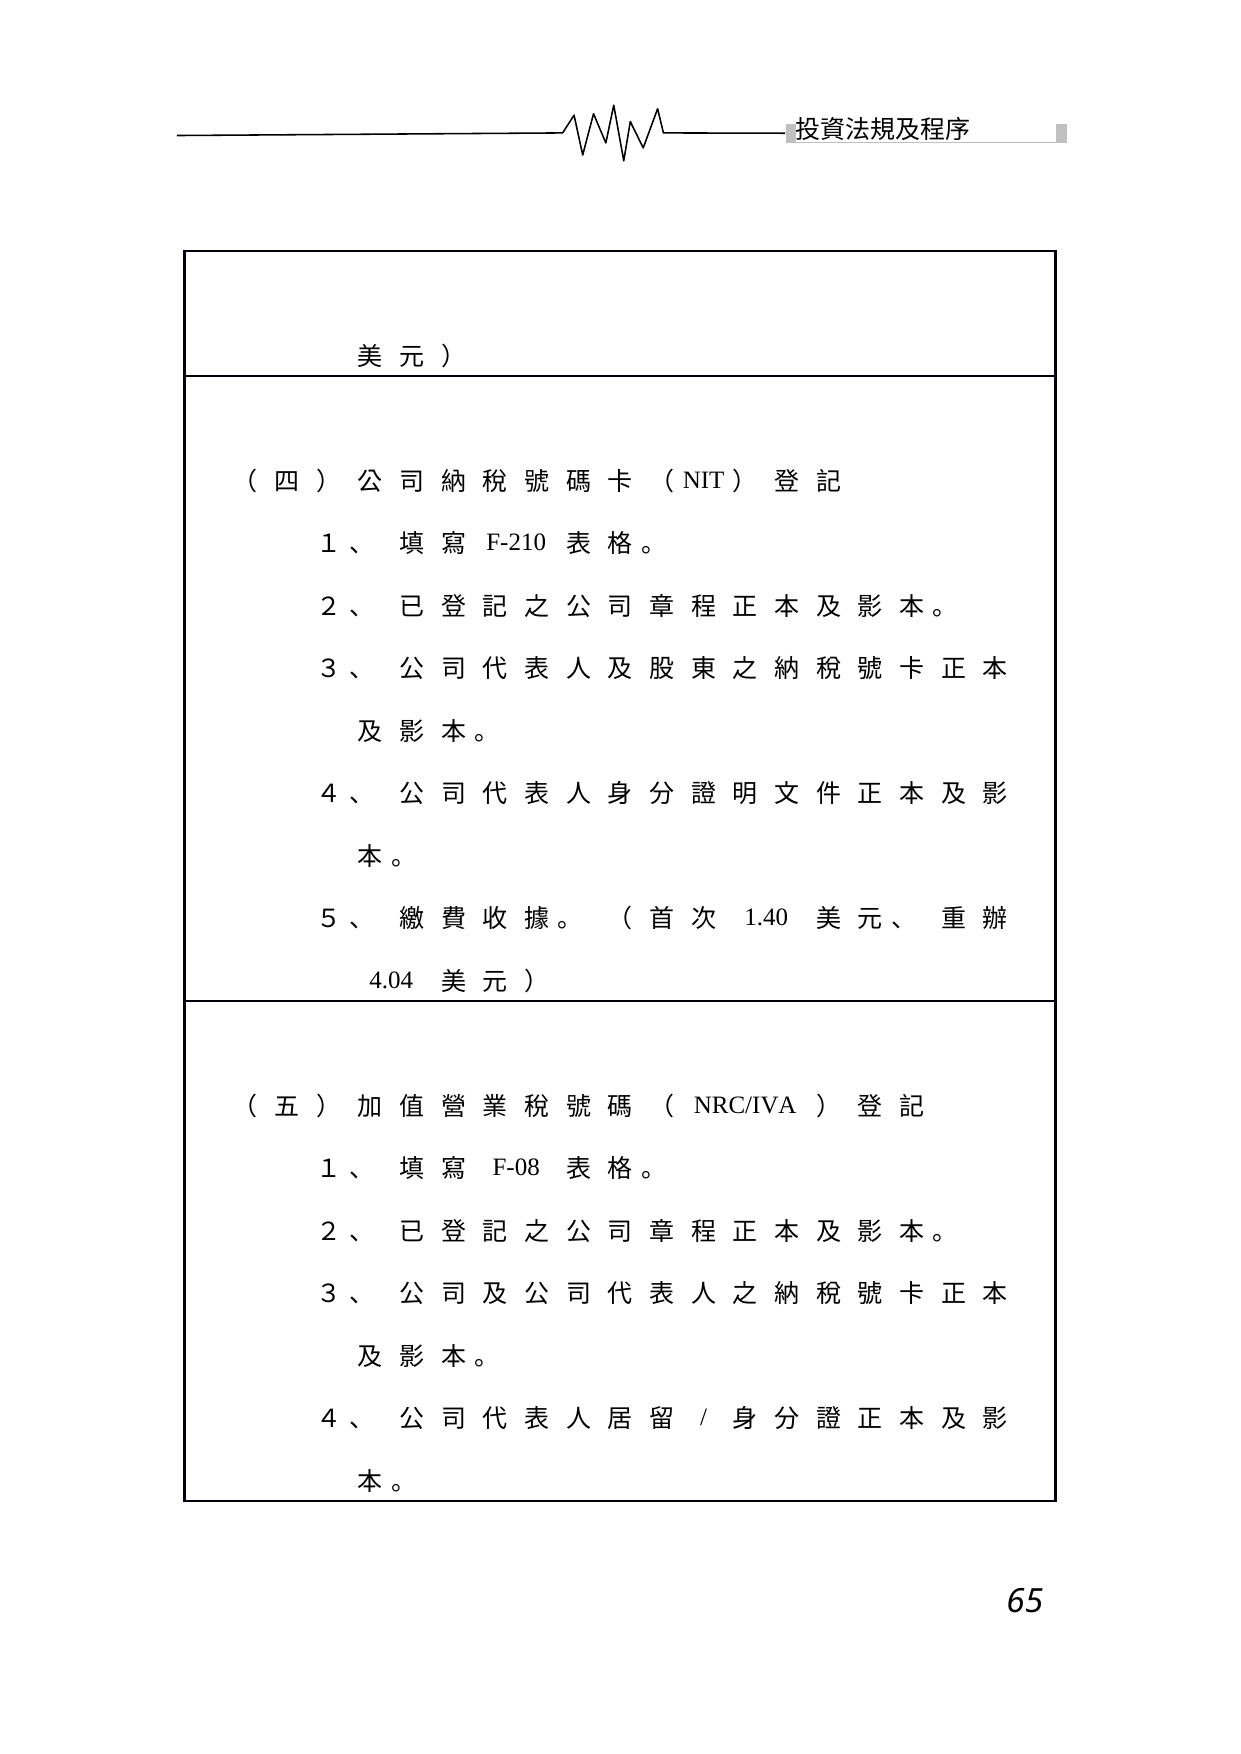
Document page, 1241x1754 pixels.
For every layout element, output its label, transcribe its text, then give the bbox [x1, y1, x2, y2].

table_cell 美元） [186, 252, 1054, 375]
table_cell （四）公司納稅號碼卡（NIT）登記 １、填寫F-210表格。 ２、已登記之公司章程正本及影本。 ３、公司代表人及股東之納稅號卡正本及影本。 ４、公司代表人身分證明文件正本及影本。 ５、繳費收據。（首次1.40美元、重辦4.04美元） [186, 377, 1054, 1000]
table_cell （五）加值營業稅號碼（NRC/IVA）登記 １、填寫F-08表格。 ２、已登記之公司章程正本及影本。 ３、公司及公司代表人之納稅號卡正本及影本。 ４、公司代表人居留/身分證正本及影本。 [186, 1002, 1054, 1500]
